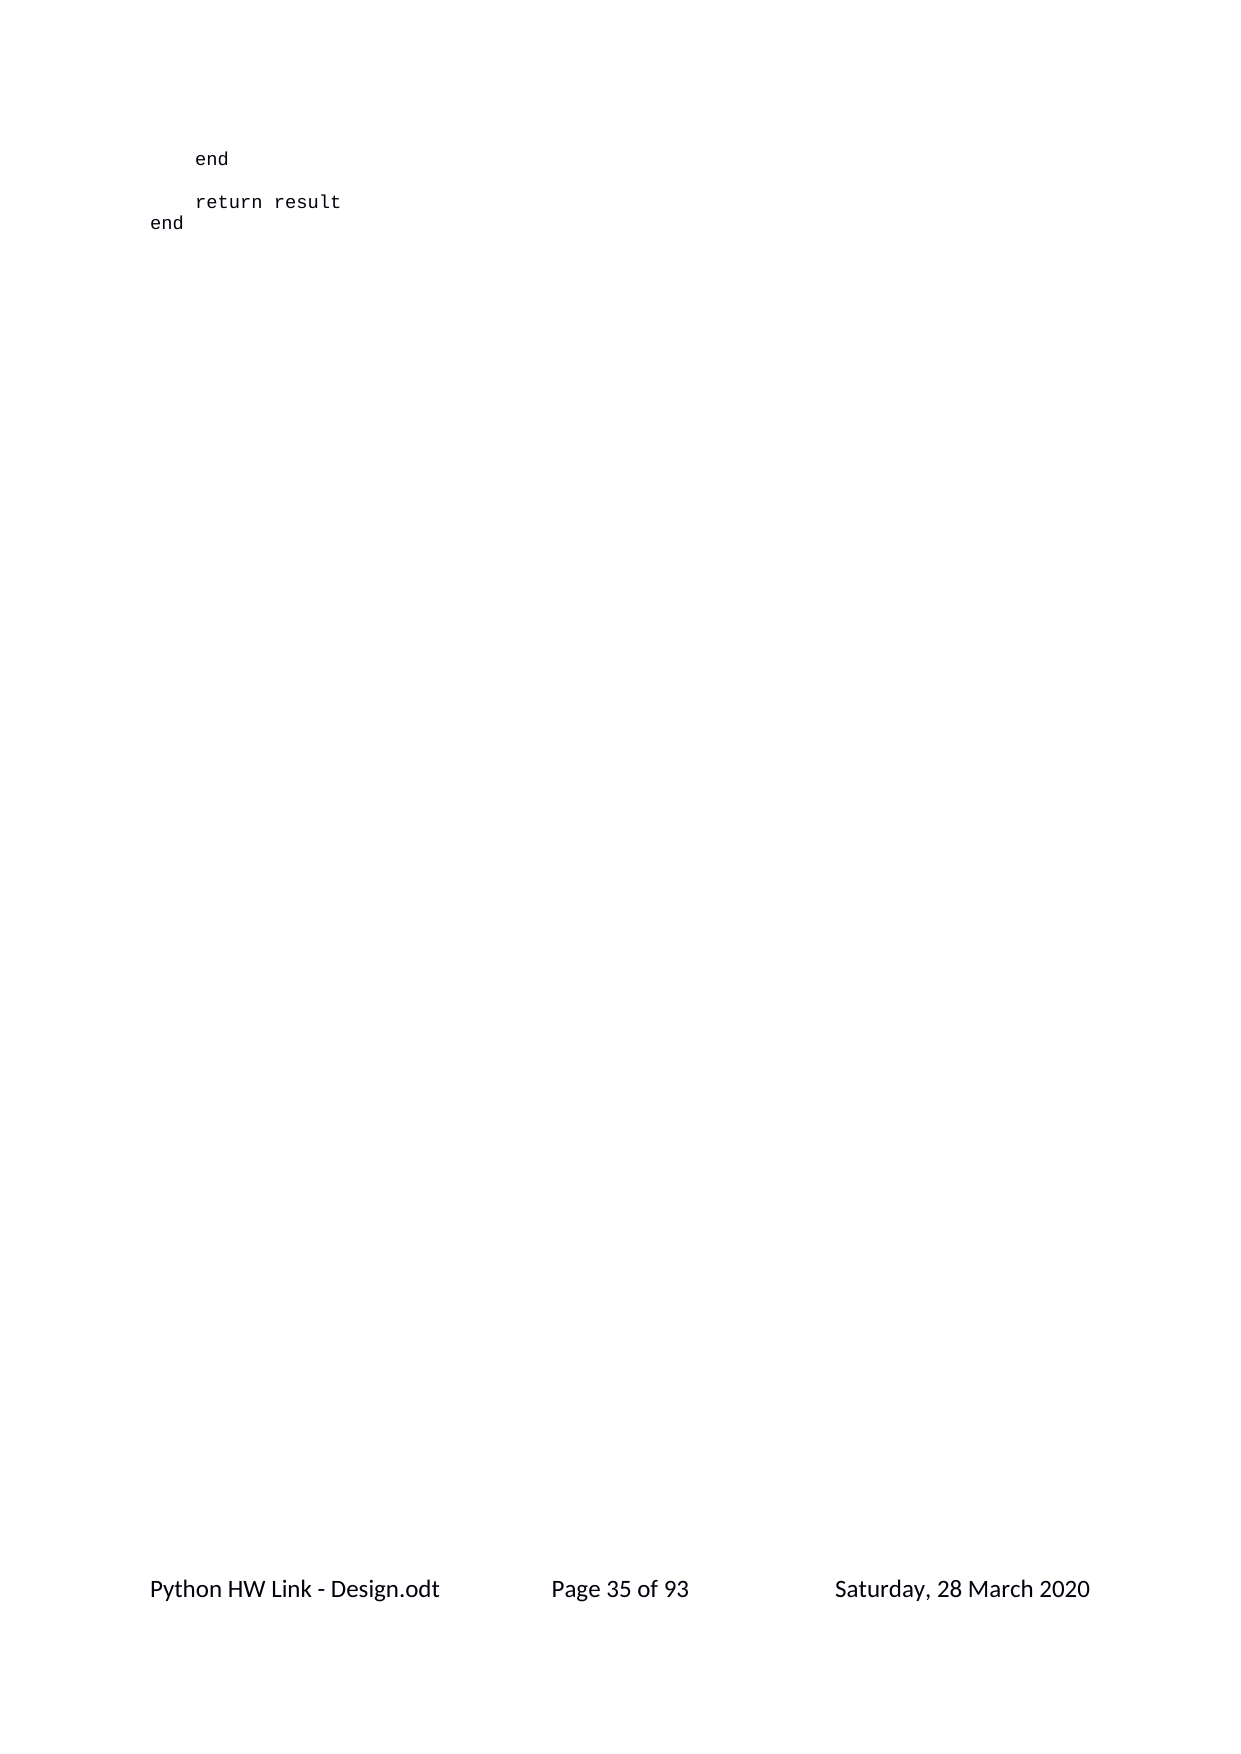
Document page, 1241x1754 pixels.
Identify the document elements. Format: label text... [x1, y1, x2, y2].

text end [150, 150, 1090, 171]
text end [150, 214, 1090, 235]
text return result [150, 192, 1090, 214]
